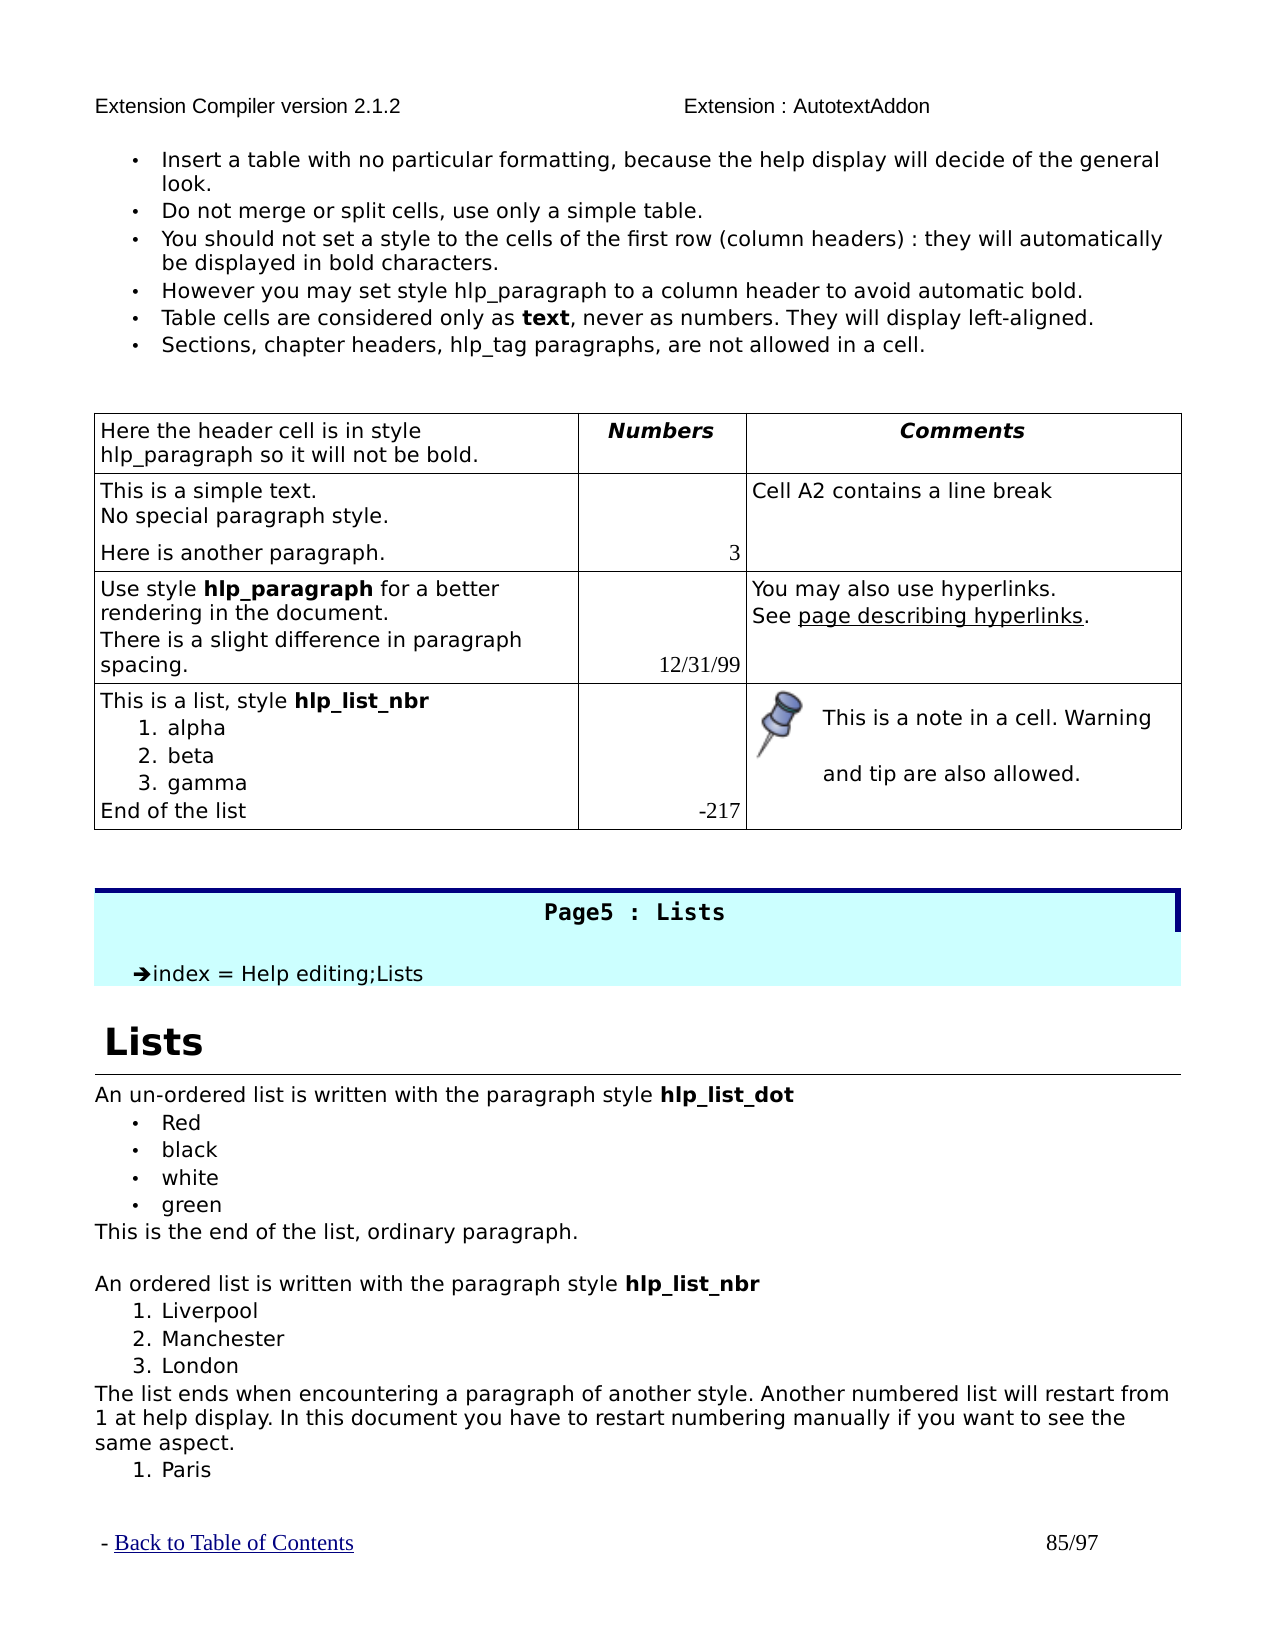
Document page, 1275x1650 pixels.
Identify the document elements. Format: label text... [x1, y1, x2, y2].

list Red [132, 1111, 1181, 1135]
table_header Numbers [579, 414, 746, 473]
list Sections, chapter headers, hlp_tag paragraphs, are not allowed in a cell. [132, 333, 1181, 358]
list Paris [132, 1458, 1181, 1482]
table_cell 31/12/99 [579, 572, 746, 683]
text Lists [94, 1011, 1181, 1074]
table_cell -217 [579, 684, 746, 829]
list index = Help editing;Lists [94, 961, 1181, 986]
list black [132, 1138, 1181, 1162]
table_cell 3 [579, 474, 746, 571]
table_cell You may also use hyperlinks. See page describing hyperlinks. [747, 572, 1181, 683]
list Manchester [132, 1327, 1181, 1351]
table_header Comments [747, 414, 1181, 473]
list Table cells are considered only as text, never as numbers. They will display left-aligned. [132, 306, 1181, 331]
table_cell Use style hlp_paragraph for a better rendering in the document. There is a slight difference in paragraph spacing. [95, 572, 578, 683]
list Liverpool [132, 1299, 1181, 1324]
text An un-ordered list is written with the paragraph style hlp_list_dot [94, 1083, 1181, 1108]
list You should not set a style to the cells of the first row (column headers) : they will automatically be displayed in bold characters. [132, 227, 1181, 276]
list London [132, 1354, 1181, 1379]
table_cell This is a simple text. No special paragraph style. Here is another paragraph. [95, 474, 578, 571]
picture [752, 689, 808, 761]
table_cell This is a note in a cell. Warning and tip are also allowed. [747, 684, 1181, 829]
table_header Here the header cell is in style hlp_paragraph so it will not be bold. [95, 414, 578, 473]
text An ordered list is written with the paragraph style hlp_list_nbr [94, 1248, 1181, 1297]
text Page5 : Lists [94, 889, 1175, 932]
list green [132, 1193, 1181, 1217]
list However you may set style hlp_paragraph to a column header to avoid automatic bold. [132, 279, 1181, 303]
text The list ends when encountering a paragraph of another style. Another numbered list will restart from 1 at help display. In this document you have to restart numbering manually if you want to see the same aspect. [94, 1382, 1181, 1455]
text This is the end of the list, ordinary paragraph. [94, 1220, 1181, 1245]
list Insert a table with no particular formatting, because the help display will decide of the general look. [132, 147, 1181, 196]
list white [132, 1165, 1181, 1190]
list Do not merge or split cells, use only a simple table. [132, 199, 1181, 224]
table_cell Cell A2 contains a line break [747, 474, 1181, 571]
table_cell This is a list, style hlp_list_nbr alpha beta gamma End of the list [95, 684, 578, 829]
